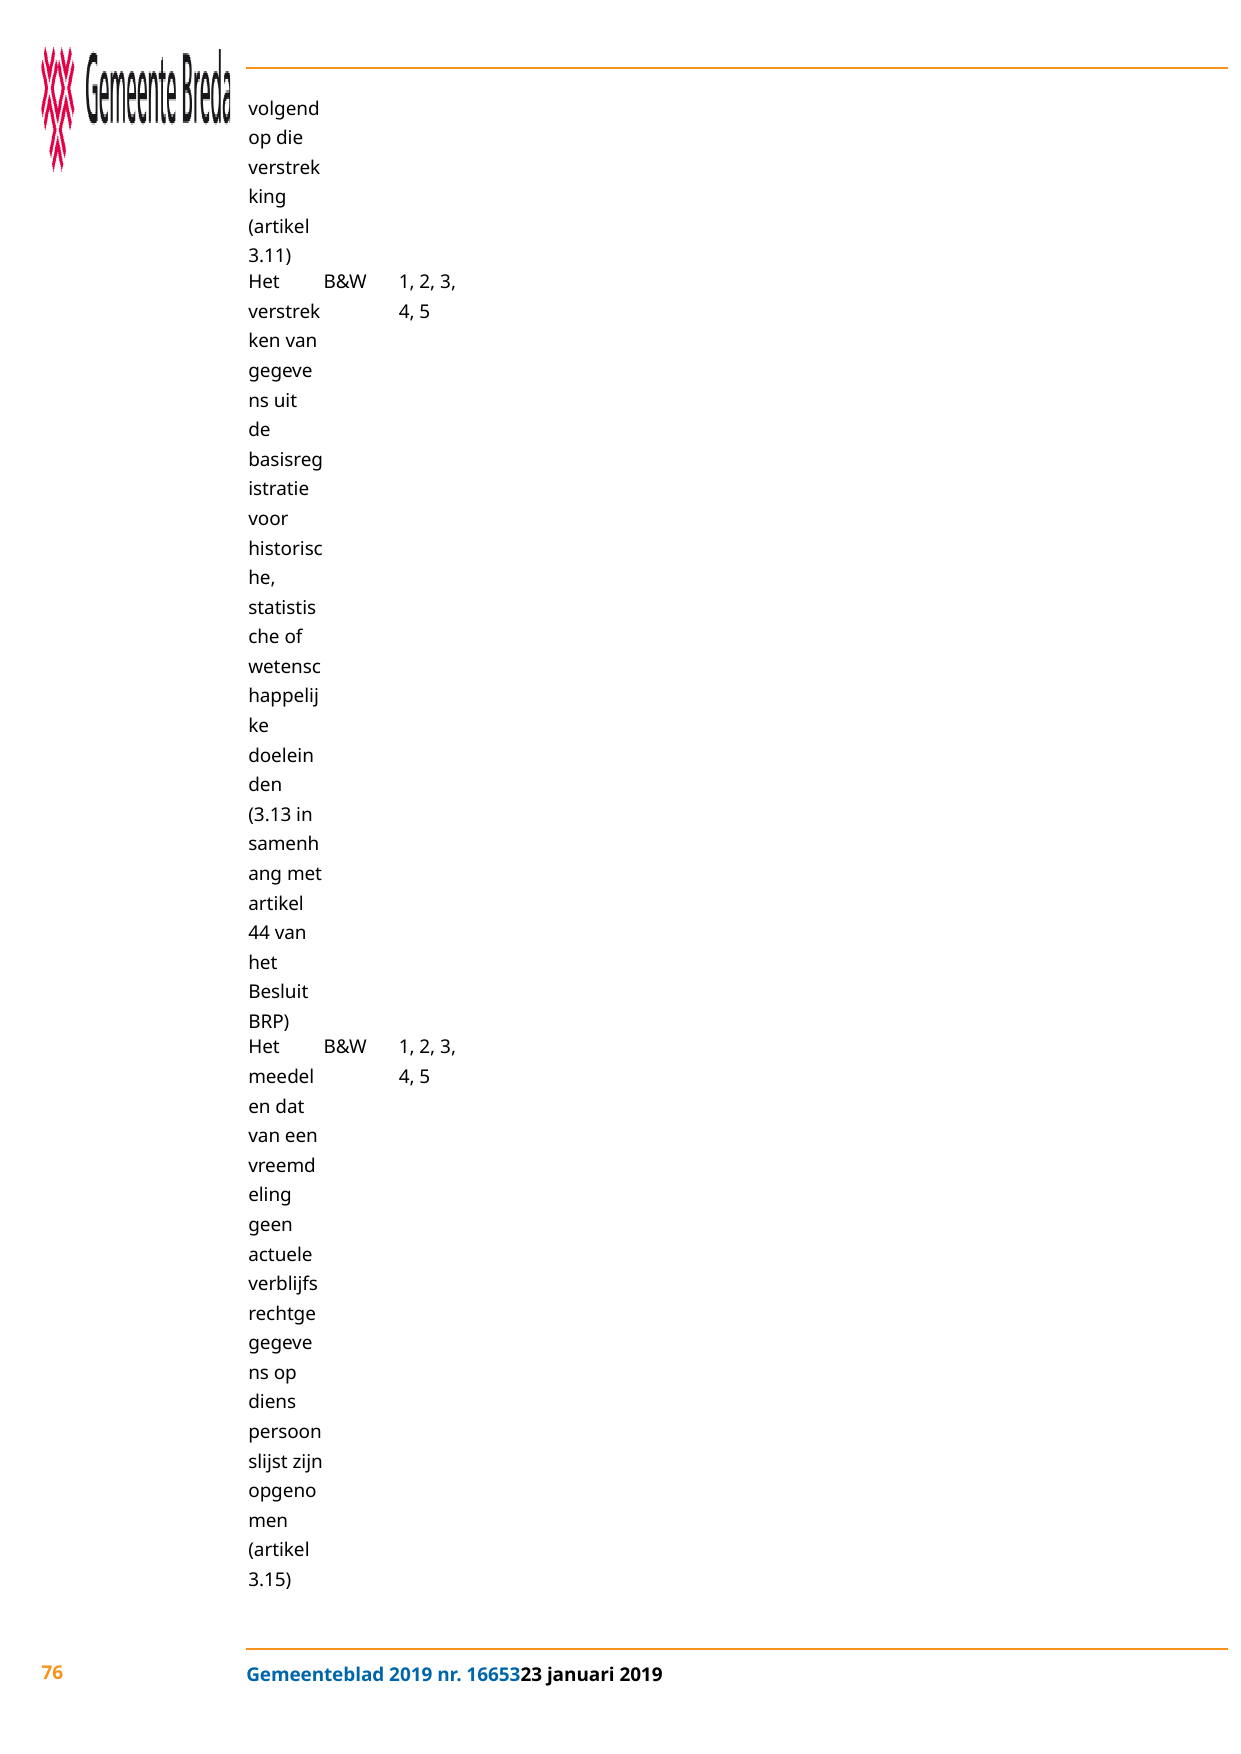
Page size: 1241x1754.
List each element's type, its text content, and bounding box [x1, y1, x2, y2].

table_cell Het verstrekken van gegevens uit de basisregistratie voor historische, statistische of wetenschappelijke doeleinden (3.13 in samenhang met artikel 44 van het Besluit BRP) [248, 269, 323, 1034]
table_cell [474, 95, 549, 268]
table_cell volgend op die verstrekking (artikel 3.11) [248, 95, 323, 268]
table_cell [474, 269, 549, 1034]
table_cell [323, 95, 398, 268]
table_cell Het meedelen dat van een vreemdeling geen actuele verblijfsrechtgegegevens op diens persoonslijst zijn opgenomen (artikel 3.15) [248, 1034, 323, 1592]
table_cell 1, 2, 3, 4, 5 [399, 269, 474, 1034]
table_cell [399, 95, 474, 268]
table_cell [474, 1034, 549, 1592]
table_cell B&W [323, 269, 398, 1034]
table_cell 1, 2, 3, 4, 5 [399, 1034, 474, 1592]
table_cell B&W [323, 1034, 398, 1592]
picture [41, 47, 231, 172]
